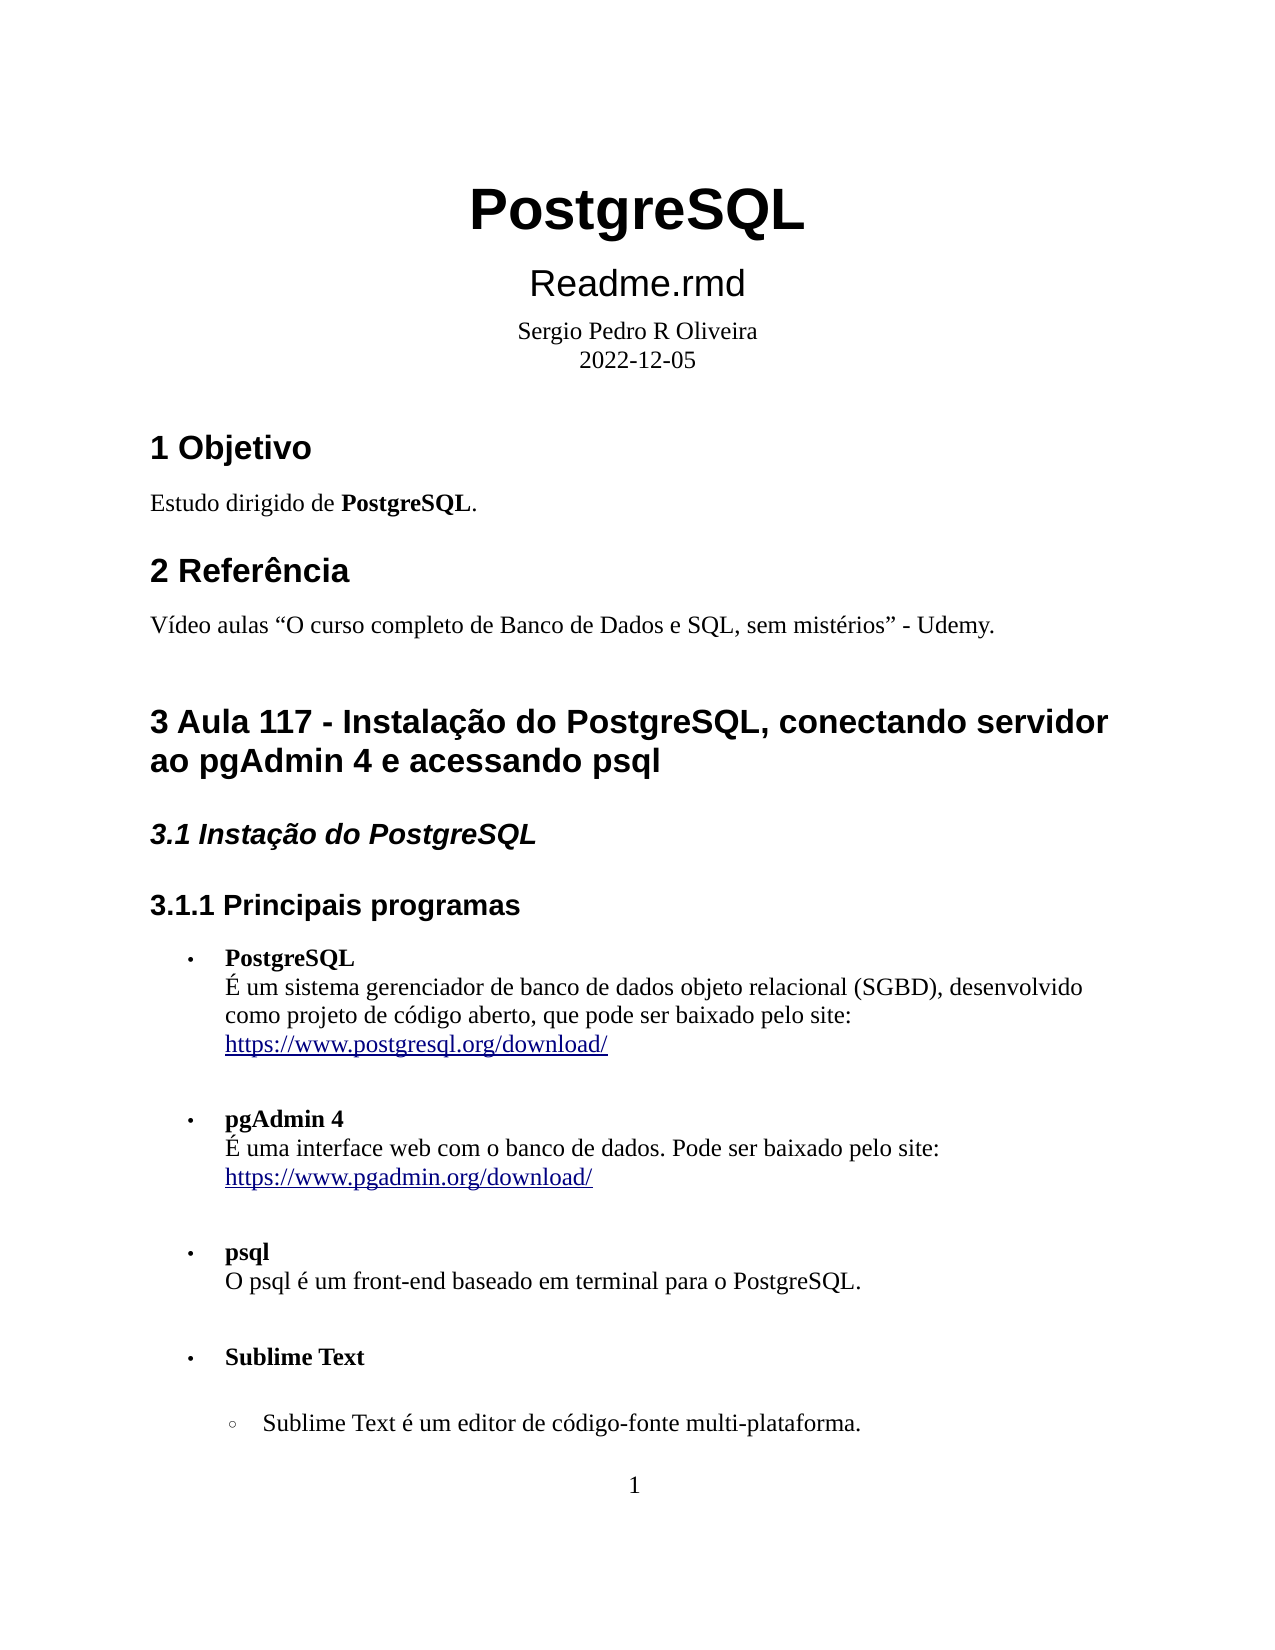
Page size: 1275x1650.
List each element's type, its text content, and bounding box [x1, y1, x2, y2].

list Sublime Text é um editor de código-fonte multi-plataforma. [225, 1408, 1125, 1437]
list Sublime Text [187, 1342, 1125, 1399]
list pgAdmin 4 É uma interface web com o banco de dados. Pode ser baixado pelo site: https://www.pgadmin.org/download/ [187, 1104, 1125, 1219]
text Estudo dirigido de PostgreSQL. [150, 488, 1125, 517]
text Vídeo aulas “O curso completo de Banco de Dados e SQL, sem mistérios” - Udemy. [150, 611, 1125, 639]
subtitle 1 Objetivo [150, 428, 1125, 466]
list PostgreSQL É um sistema gerenciador de banco de dados objeto relacional (SGBD), desenvolvido como projeto de código aberto, que pode ser baixado pelo site: https://www.postgresql.org/download/ [187, 943, 1125, 1087]
title PostgreSQL [150, 175, 1125, 242]
subtitle Readme.rmd [150, 261, 1125, 304]
subtitle 2 Referência [150, 551, 1125, 589]
text Sergio Pedro R Oliveira [150, 316, 1125, 345]
text 2022-12-05 [150, 345, 1125, 374]
subtitle 3.1.1 Principais programas [150, 888, 1125, 921]
list psql O psql é um front-end baseado em terminal para o PostgreSQL. [187, 1237, 1125, 1324]
subtitle 3 Aula 117 - Instalação do PostgreSQL, conectando servidor ao pgAdmin 4 e acessando psql [150, 702, 1125, 779]
subtitle 3.1 Instação do PostgreSQL [150, 817, 1125, 850]
